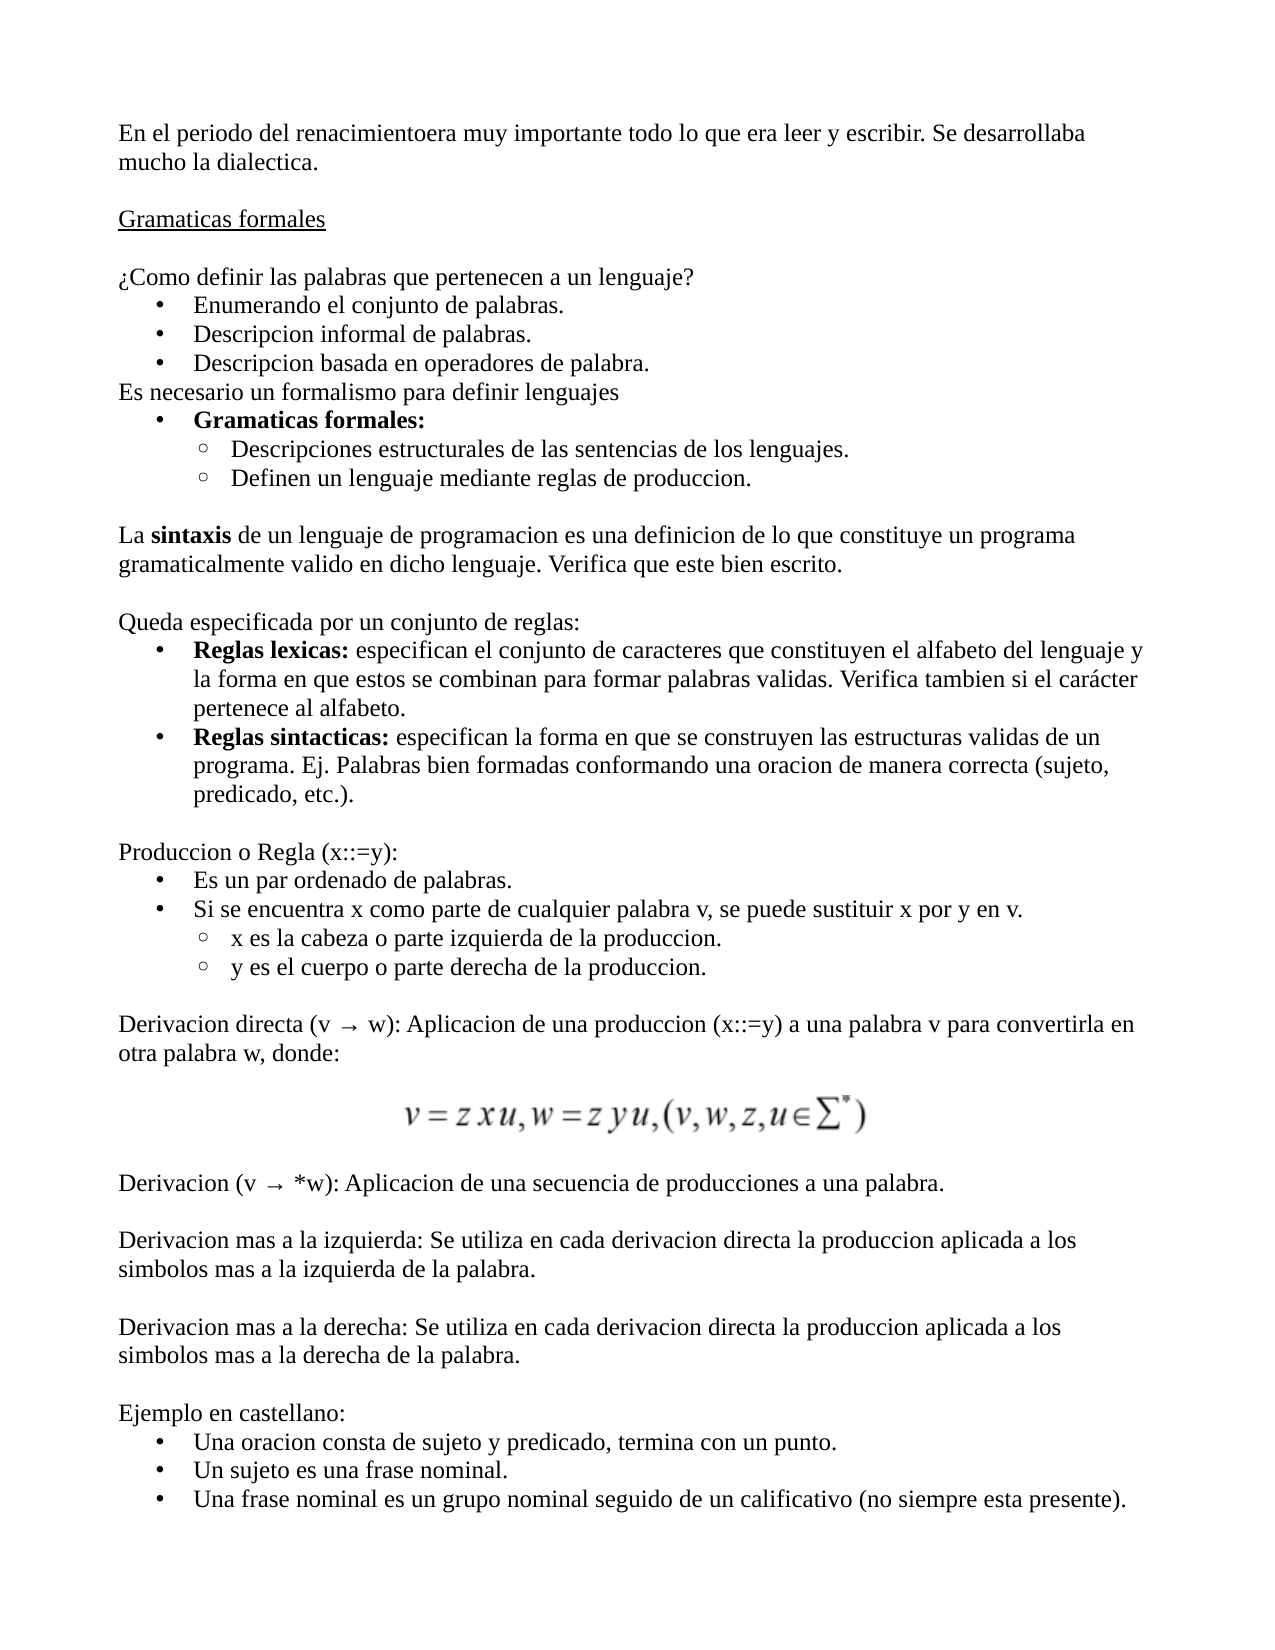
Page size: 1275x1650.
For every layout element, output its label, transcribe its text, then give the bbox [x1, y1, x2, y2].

text La sintaxis de un lenguaje de programacion es una definicion de lo que constituye un programa gramaticalmente valido en dicho lenguaje. Verifica que este bien escrito. [118, 521, 1157, 578]
list x es la cabeza o parte izquierda de la produccion. [193, 923, 1157, 952]
picture [396, 1095, 879, 1140]
list Una oracion consta de sujeto y predicado, termina con un punto. [156, 1427, 1157, 1456]
list Un sujeto es una frase nominal. [156, 1456, 1157, 1484]
list Si se encuentra x como parte de cualquier palabra v, se puede sustituir x por y en v. [156, 894, 1157, 923]
list Reglas sintacticas: especifican la forma en que se construyen las estructuras validas de un programa. Ej. Palabras bien formadas conformando una oracion de manera correcta (sujeto, predicado, etc.). [156, 722, 1157, 808]
text ¿Como definir las palabras que pertenecen a un lenguaje? [118, 262, 1157, 291]
list Definen un lenguaje mediante reglas de produccion. [193, 463, 1157, 492]
text Produccion o Regla (x::=y): [118, 837, 1157, 866]
list Enumerando el conjunto de palabras. [156, 291, 1157, 319]
text Derivacion directa (v → w): Aplicacion de una produccion (x::=y) a una palabra v para convertirla en otra palabra w, donde: [118, 1009, 1157, 1067]
list Descripciones estructurales de las sentencias de los lenguajes. [193, 434, 1157, 463]
list Gramaticas formales: [156, 406, 1157, 434]
list Es un par ordenado de palabras. [156, 866, 1157, 894]
text Derivacion mas a la derecha: Se utiliza en cada derivacion directa la produccion aplicada a los simbolos mas a la derecha de la palabra. [118, 1312, 1157, 1369]
list y es el cuerpo o parte derecha de la produccion. [193, 952, 1157, 981]
list Descripcion informal de palabras. [156, 319, 1157, 348]
text Derivacion mas a la izquierda: Se utiliza en cada derivacion directa la produccion aplicada a los simbolos mas a la izquierda de la palabra. [118, 1226, 1157, 1283]
text Queda especificada por un conjunto de reglas: [118, 607, 1157, 636]
text Ejemplo en castellano: [118, 1398, 1157, 1427]
text Es necesario un formalismo para definir lenguajes [118, 377, 1157, 406]
list Una frase nominal es un grupo nominal seguido de un calificativo (no siempre esta presente). [156, 1484, 1157, 1513]
text Gramaticas formales [118, 204, 1157, 233]
list Descripcion basada en operadores de palabra. [156, 348, 1157, 377]
text Derivacion (v → *w): Aplicacion de una secuencia de producciones a una palabra. [118, 1168, 1157, 1197]
text En el periodo del renacimientoera muy importante todo lo que era leer y escribir. Se desarrollaba mucho la dialectica. [118, 118, 1157, 176]
list Reglas lexicas: especifican el conjunto de caracteres que constituyen el alfabeto del lenguaje y la forma en que estos se combinan para formar palabras validas. Verifica tambien si el carácter pertenece al alfabeto. [156, 636, 1157, 722]
